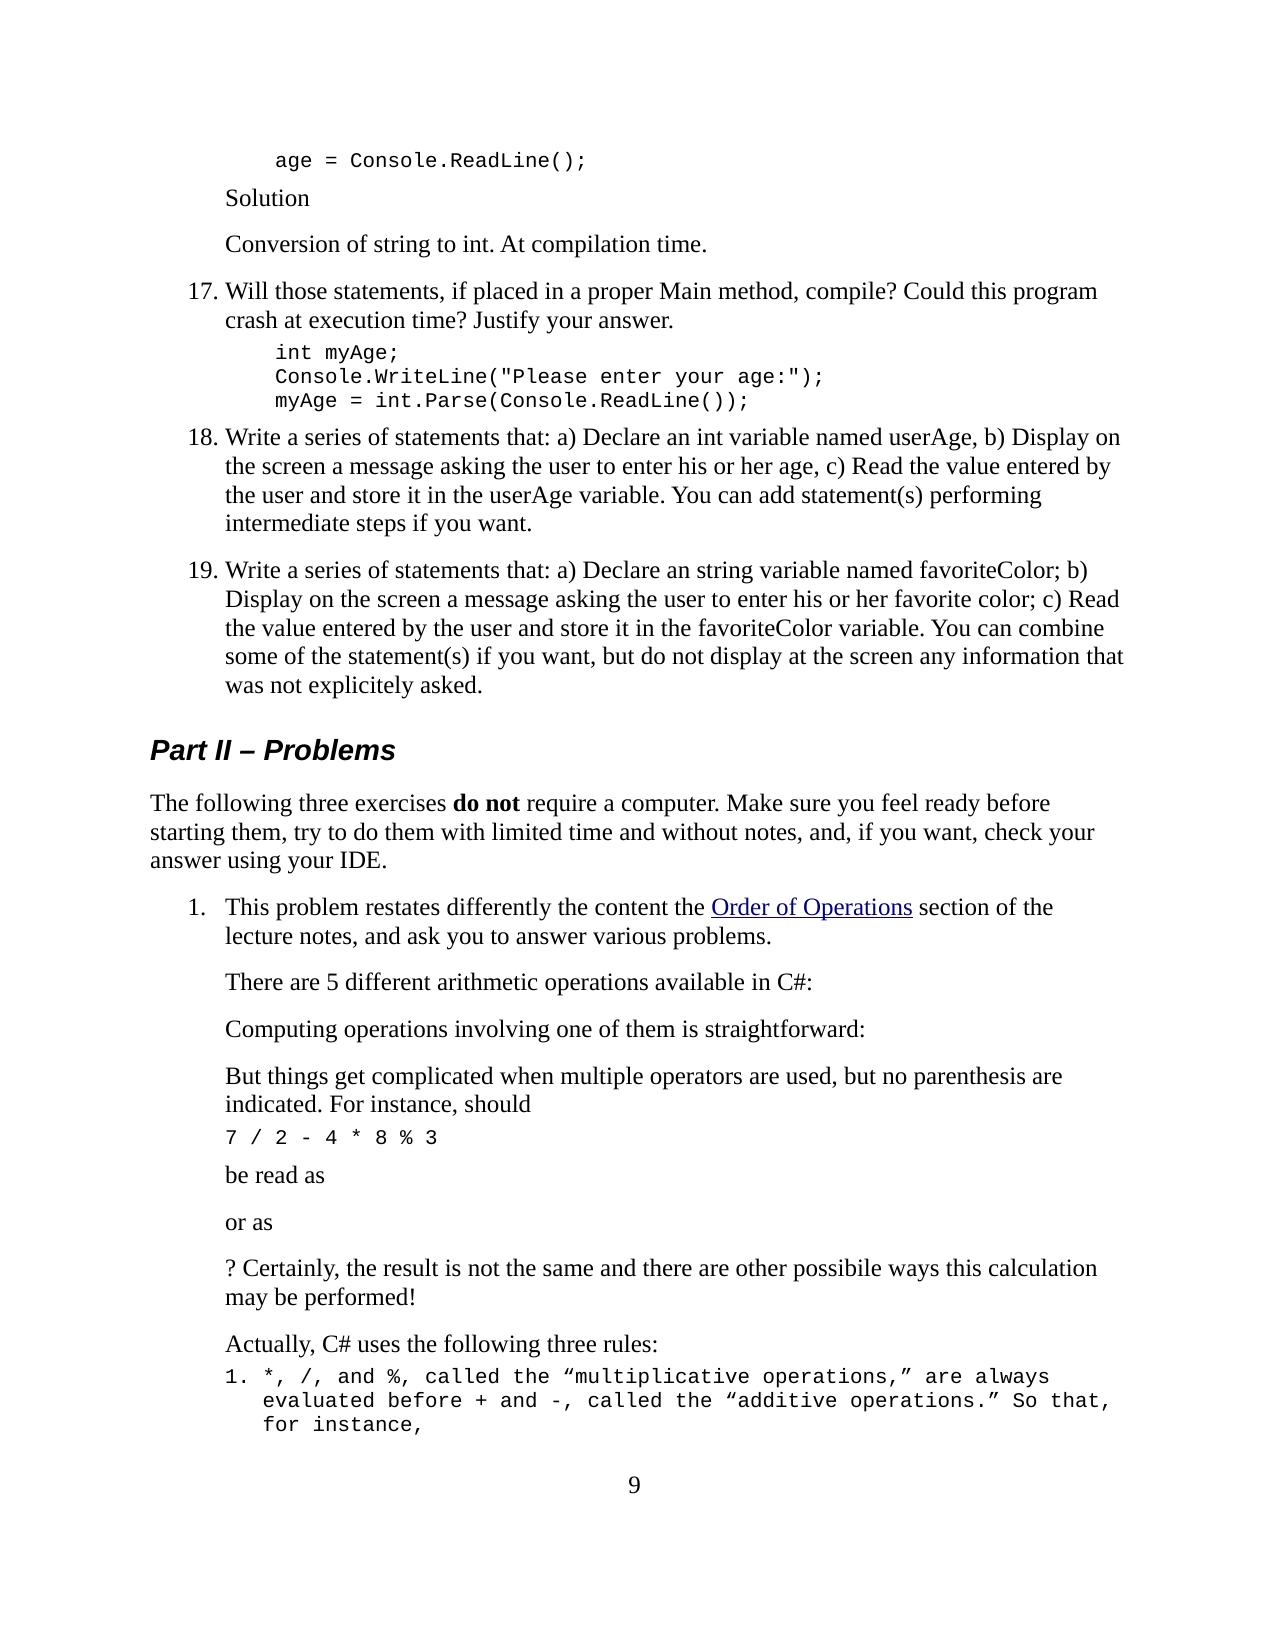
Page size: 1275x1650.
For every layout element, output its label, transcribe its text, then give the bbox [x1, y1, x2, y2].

list int myAge; [187, 342, 1125, 366]
list But things get complicated when multiple operators are used, but no parenthesis are indicated. For instance, should [187, 1061, 1125, 1118]
list Computing operations involving one of them is straightforward: [187, 1014, 1125, 1043]
list myAge = int.Parse(Console.ReadLine()); [187, 390, 1125, 413]
list There are 5 different arithmetic operations available in C#: [187, 967, 1125, 996]
list be read as [187, 1160, 1125, 1189]
list Write a series of statements that: a) Declare an string variable named favoriteColor; b) Display on the screen a message asking the user to enter his or her favorite color; c) Read the value entered by the user and store it in the favoriteColor variable. You can combine some of the statement(s) if you want, but do not display at the screen any information that was not explicitely asked. [187, 555, 1125, 699]
list Actually, C# uses the following three rules: [187, 1329, 1125, 1357]
list ? Certainly, the result is not the same and there are other possibile ways this calculation may be performed! [187, 1253, 1125, 1311]
list Console.WriteLine("Please enter your age:"); [187, 366, 1125, 390]
list Write a series of statements that: a) Declare an int variable named userAge, b) Display on the screen a message asking the user to enter his or her age, c) Read the value entered by the user and store it in the userAge variable. You can add statement(s) performing intermediate steps if you want. [187, 422, 1125, 537]
list or as [187, 1207, 1125, 1235]
text The following three exercises do not require a computer. Make sure you feel ready before starting them, try to do them with limited time and without notes, and, if you want, check your answer using your IDE. [150, 788, 1125, 874]
list Conversion of string to int. At compilation time. [187, 229, 1125, 258]
list Solution [187, 183, 1125, 211]
subtitle Part II – Problems [150, 733, 1125, 766]
list 7 / 2 - 4 * 8 % 3 [187, 1127, 1125, 1151]
list *, /, and %, called the “multiplicative operations,” are always evaluated before + and -, called the “additive operations.” So that, for instance, [225, 1366, 1125, 1437]
list This problem restates differently the content the Order of Operations section of the lecture notes, and ask you to answer various problems. [187, 892, 1125, 949]
list Will those statements, if placed in a proper Main method, compile? Could this program crash at execution time? Justify your answer. [187, 276, 1125, 333]
list age = Console.ReadLine(); [187, 150, 1125, 174]
